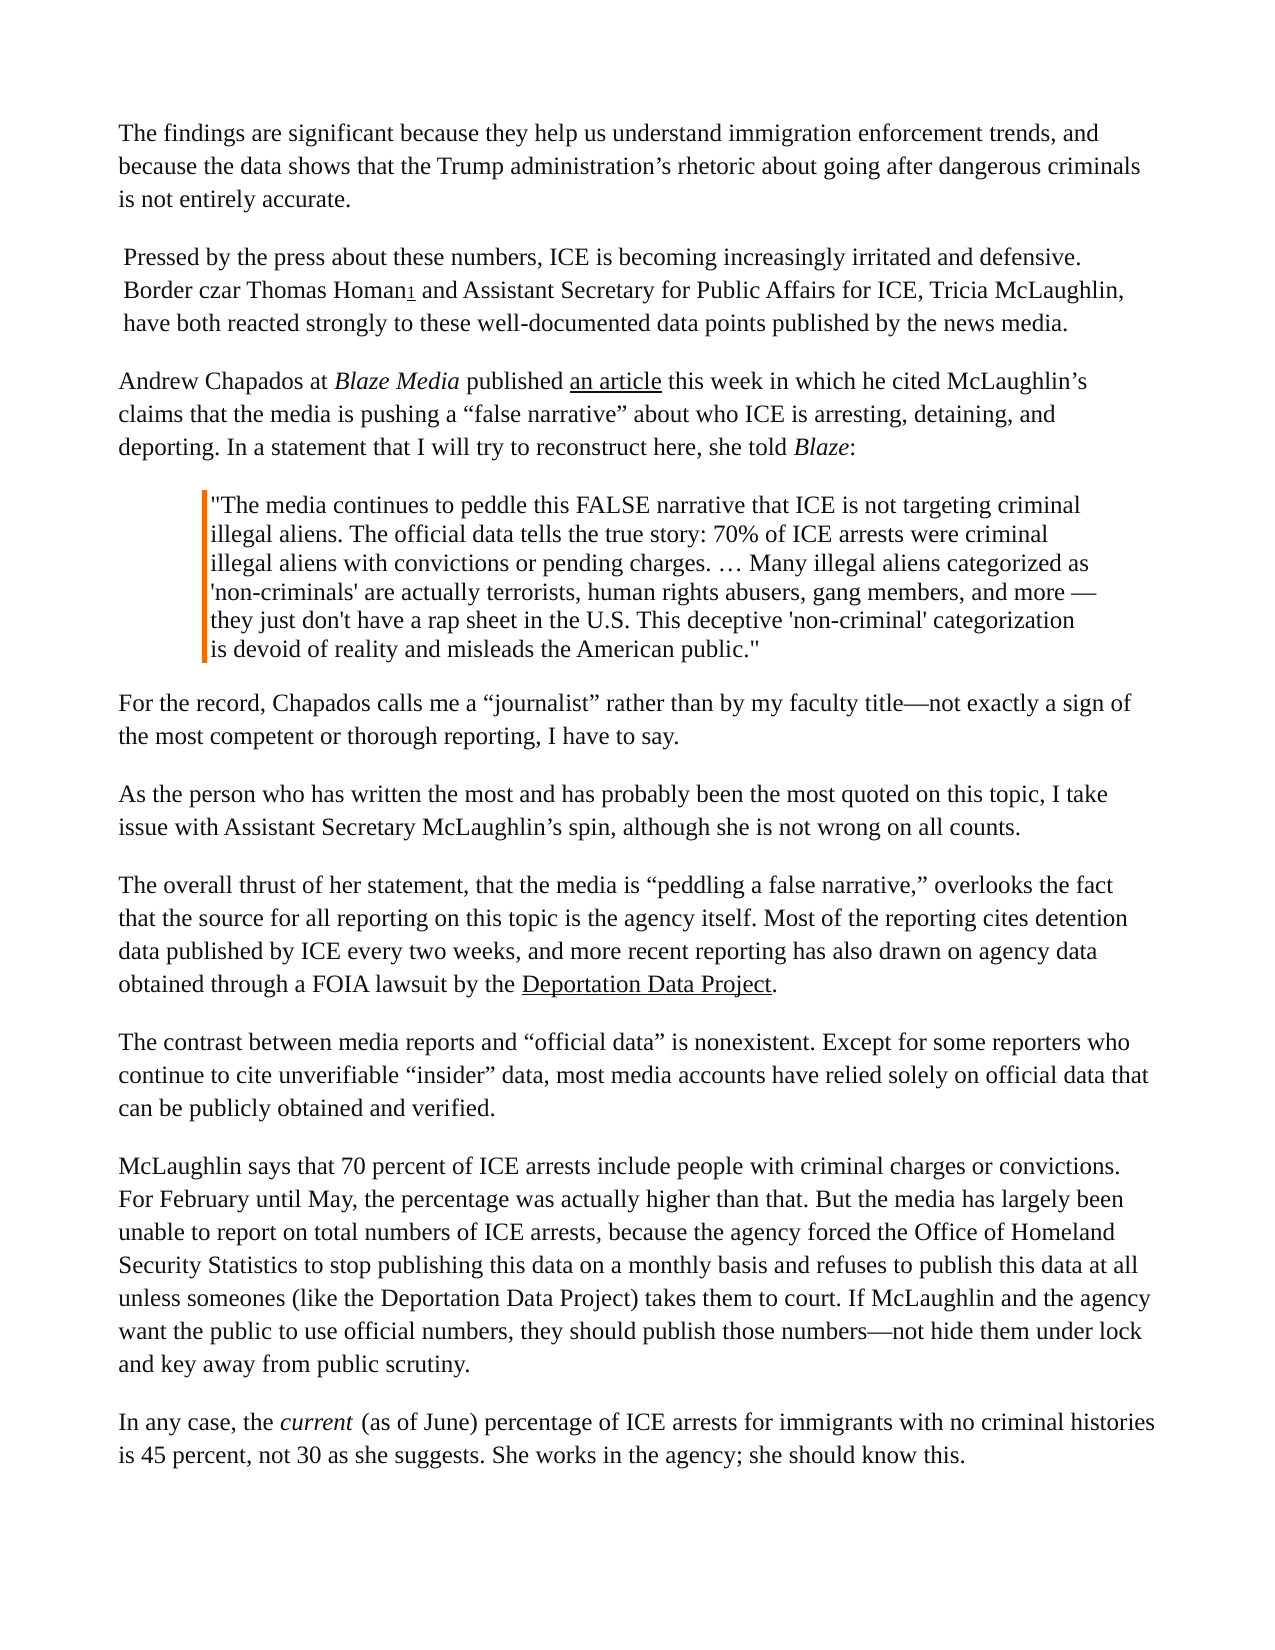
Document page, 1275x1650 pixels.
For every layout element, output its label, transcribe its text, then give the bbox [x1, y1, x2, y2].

text As the person who has written the most and has probably been the most quoted on this topic, I take issue with Assistant Secretary McLaughlin’s spin, although she is not wrong on all counts. [118, 779, 1157, 841]
text The contrast between media reports and “official data” is nonexistent. Except for some reporters who continue to cite unverifiable “insider” data, most media accounts have relied solely on official data that can be publicly obtained and verified. [118, 1027, 1157, 1122]
text Andrew Chapados at Blaze Media published an article this week in which he cited McLaughlin’s claims that the media is pushing a “false narrative” about who ICE is arresting, detaining, and deporting. In a statement that I will try to reconstruct here, she told Blaze: [118, 366, 1157, 461]
text In any case, the current (as of June) percentage of ICE arrests for immigrants with no criminal histories is 45 percent, not 30 as she suggests. She works in the agency; she should know this. [118, 1407, 1157, 1469]
text For the record, Chapados calls me a “journalist” rather than by my faculty title—not exactly a sign of the most competent or thorough reporting, I have to say. [118, 688, 1157, 749]
text The overall thrust of her statement, that the media is “peddling a false narrative,” overlooks the fact that the source for all reporting on this topic is the agency itself. Most of the reporting cites detention data published by ICE every two weeks, and more recent reporting has also drawn on agency data obtained through a FOIA lawsuit by the Deportation Data Project. [118, 870, 1157, 998]
text McLaughlin says that 70 percent of ICE arrests include people with criminal charges or convictions. For February until May, the percentage was actually higher than that. But the media has largely been unable to report on total numbers of ICE arrests, because the agency forced the Office of Homeland Security Statistics to stop publishing this data on a monthly basis and refuses to publish this data at all unless someones (like the Deportation Data Project) takes them to court. If McLaughlin and the agency want the public to use official numbers, they should publish those numbers—not hide them under lock and key away from public scrutiny. [118, 1151, 1157, 1378]
text The findings are significant because they help us understand immigration enforcement trends, and because the data shows that the Trump administration’s rhetoric about going after dangerous criminals is not entirely accurate. [118, 118, 1157, 213]
text Pressed by the press about these numbers, ICE is becoming increasingly irritated and defensive. Border czar Thomas Homan1 and Assistant Secretary for Public Affairs for ICE, Tricia McLaughlin, have both reacted strongly to these well-documented data points published by the news media. [123, 242, 1157, 337]
text "The media continues to peddle this FALSE narrative that ICE is not targeting criminal illegal aliens. The official data tells the true story: 70% of ICE arrests were criminal illegal aliens with convictions or pending charges. … Many illegal aliens categorized as 'non-criminals' are actually terrorists, human rights abusers, gang members, and more — they just don't have a rap sheet in the U.S. This deceptive 'non-criminal' categorization is devoid of reality and misleads the American public." [207, 490, 1098, 663]
